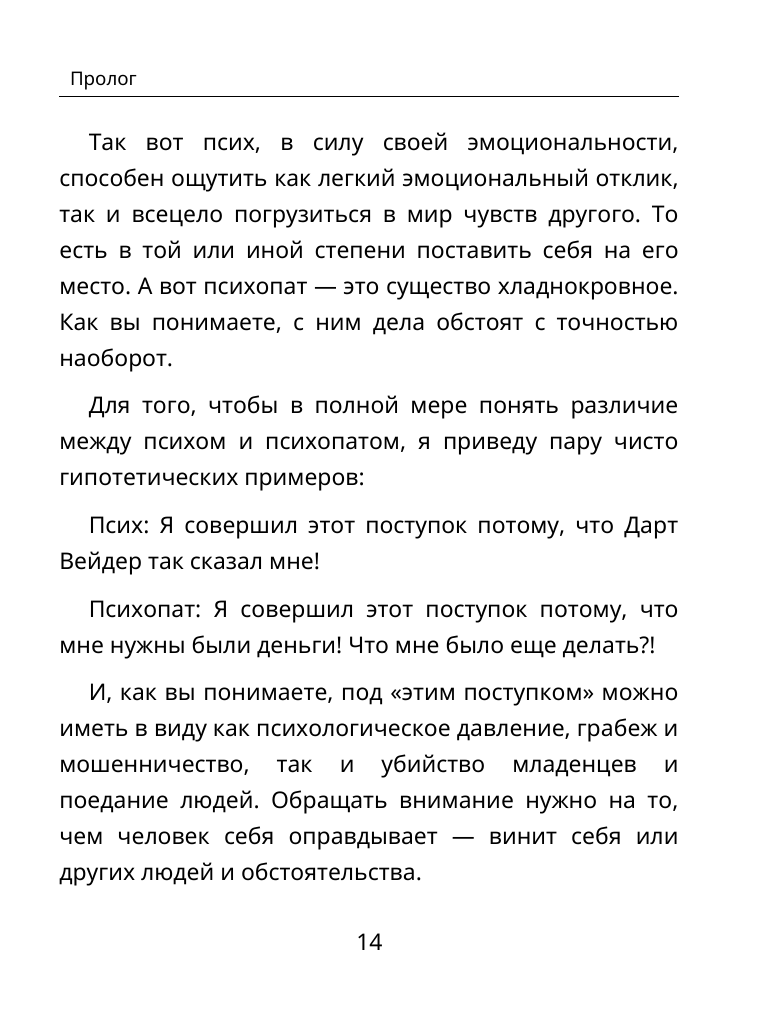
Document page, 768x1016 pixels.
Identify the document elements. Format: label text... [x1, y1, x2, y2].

text И, как вы понимаете, под «этим поступком» можно иметь в виду как психологическое давление, грабеж и мошенничество, так и убийство младенцев и поедание людей. Обращать внимание нужно на то, чем человек себя оправдывает — винит себя или других людей и обстоятельства. [59, 676, 679, 887]
text Так вот псих, в силу своей эмоциональности, способен ощутить как легкий эмоциональный отклик, так и всецело погрузиться в мир чувств другого. То есть в той или иной степени поставить себя на его место. А вот психопат — это существо хладнокровное. Как вы понимаете, с ним дела обстоят с точностью наоборот. [59, 126, 679, 373]
text Для того, чтобы в полной мере понять различие между психом и психопатом, я приведу пару чисто гипотетических примеров: [59, 389, 679, 492]
text Псих: Я совершил этот поступок потому, что Дарт Вейдер так сказал мне! [59, 509, 679, 576]
text Психопат: Я совершил этот поступок потому, что мне нужны были деньги! Что мне было еще делать?! [59, 593, 679, 660]
